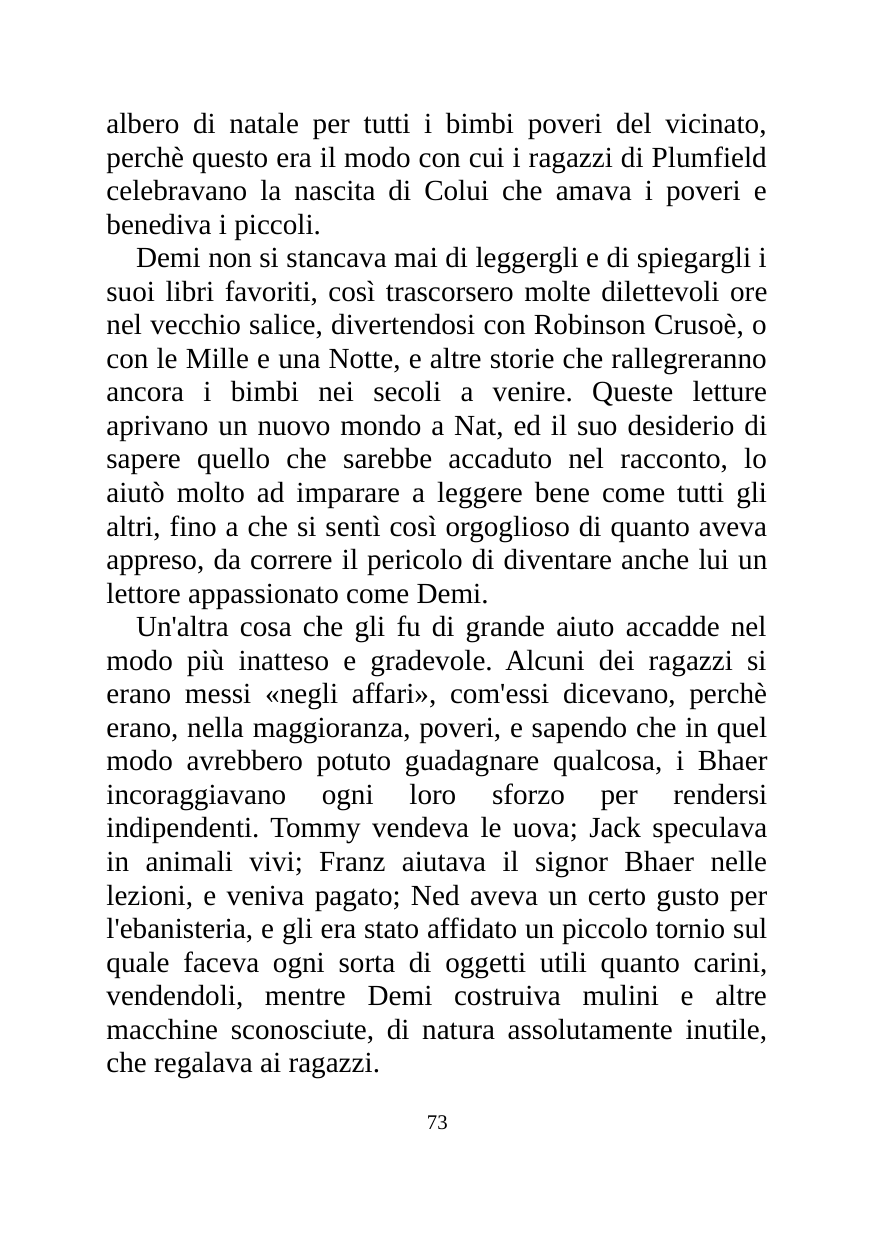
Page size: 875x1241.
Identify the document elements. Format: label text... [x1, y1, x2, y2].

text albero di natale per tutti i bimbi poveri del vicinato, perchè questo era il modo con cui i ragazzi di Plumfield celebravano la nascita di Colui che amava i poveri e benediva i piccoli. [106, 106, 768, 240]
text Demi non si stancava mai di leggergli e di spiegargli i suoi libri favoriti, così trascorsero molte dilettevoli ore nel vecchio salice, divertendosi con Robinson Crusoè, o con le Mille e una Notte, e altre storie che rallegreranno ancora i bimbi nei secoli a venire. Queste letture aprivano un nuovo mondo a Nat, ed il suo desiderio di sapere quello che sarebbe accaduto nel racconto, lo aiutò molto ad imparare a leggere bene come tutti gli altri, fino a che si sentì così orgoglioso di quanto aveva appreso, da correre il pericolo di diventare anche lui un lettore appassionato come Demi. [106, 240, 768, 609]
text Un'altra cosa che gli fu di grande aiuto accadde nel modo più inatteso e gradevole. Alcuni dei ragazzi si erano messi «negli affari», com'essi dicevano, perchè erano, nella maggioranza, poveri, e sapendo che in quel modo avrebbero potuto guadagnare qualcosa, i Bhaer incoraggiavano ogni loro sforzo per rendersi indipendenti. Tommy vendeva le uova; Jack speculava in animali vivi; Franz aiutava il signor Bhaer nelle lezioni, e veniva pagato; Ned aveva un certo gusto per l'ebanisteria, e gli era stato affidato un piccolo tornio sul quale faceva ogni sorta di oggetti utili quanto carini, vendendoli, mentre Demi costruiva mulini e altre macchine sconosciute, di natura assolutamente inutile, che regalava ai ragazzi. [106, 609, 768, 1079]
